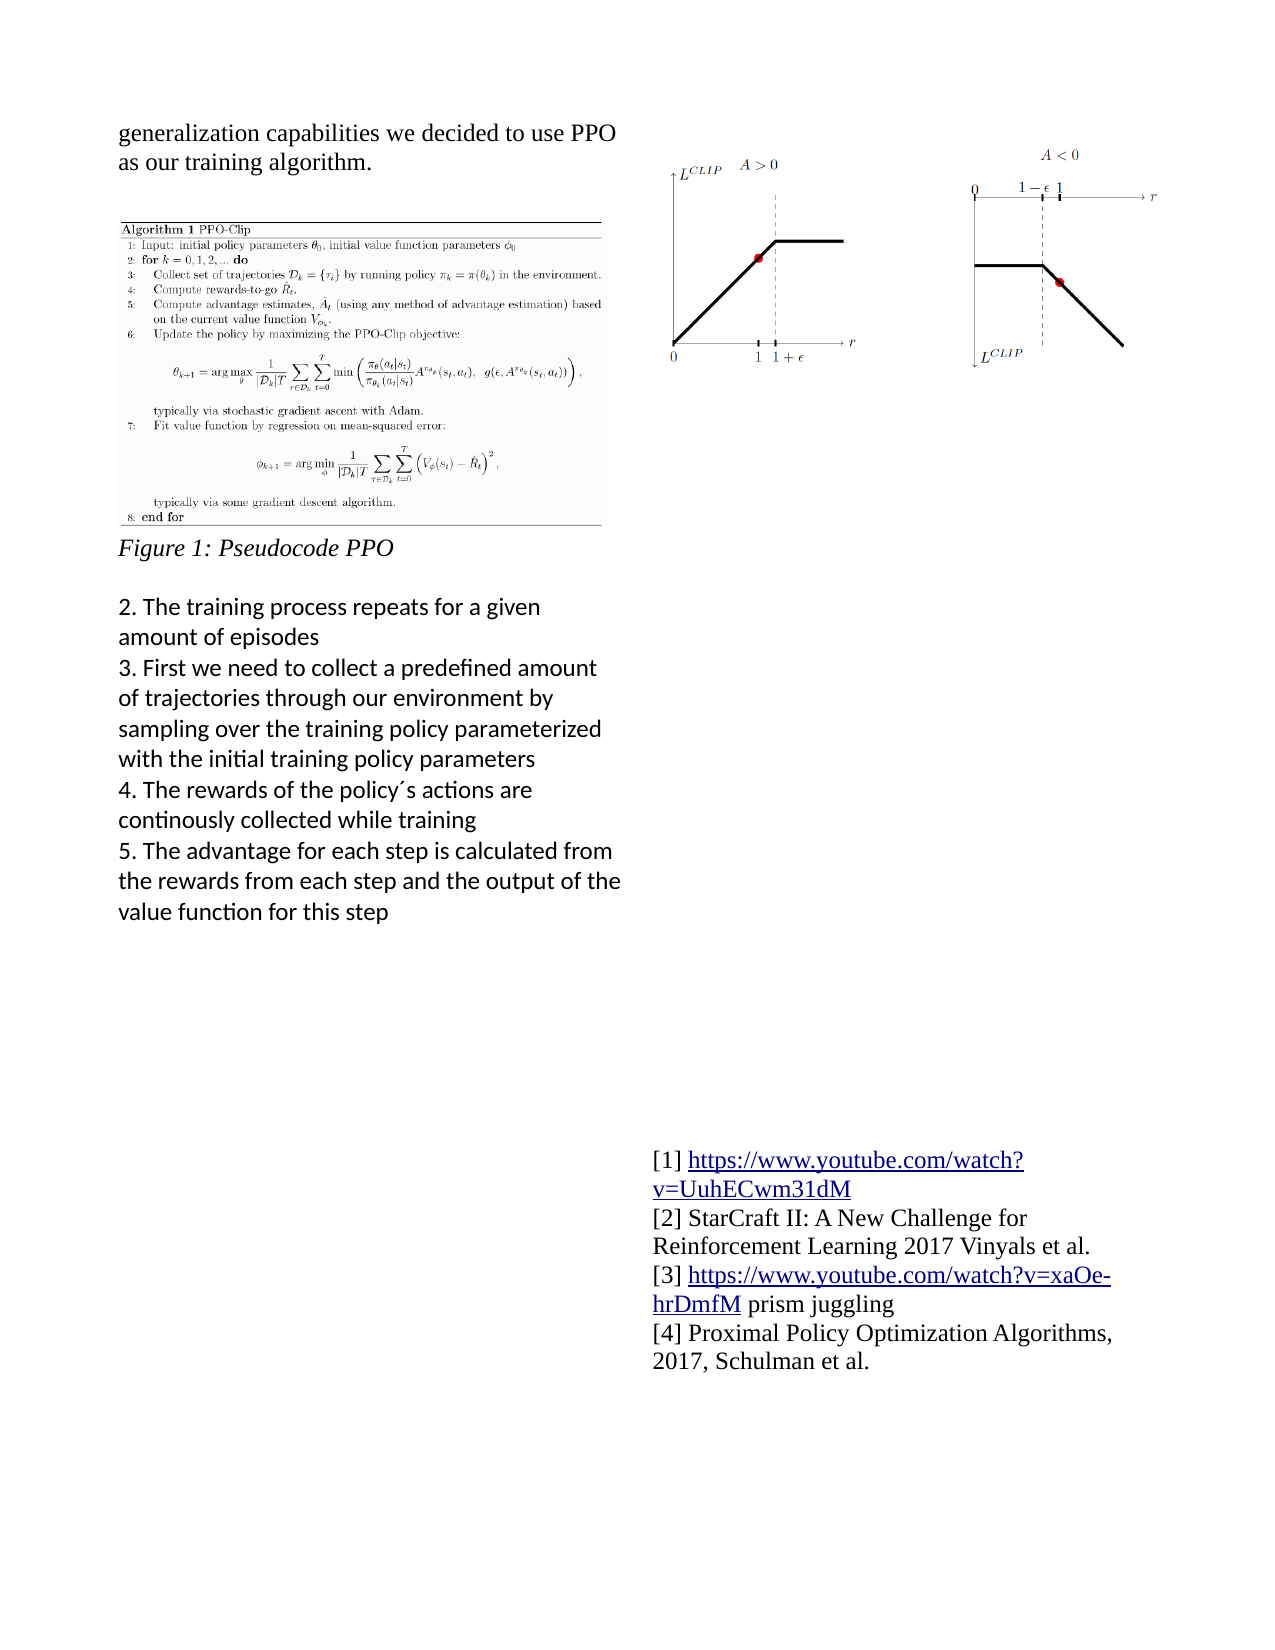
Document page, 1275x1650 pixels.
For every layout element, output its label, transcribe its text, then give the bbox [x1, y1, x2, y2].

text 2. The training process repeats for a given amount of episodes 3. First we need to collect a predefined amount of trajectories through our environment by sampling over the training policy parameterized with the initial training policy parameters [118, 591, 622, 774]
text [1] https://www.youtube.com/watch?v=UuhECwm31dM [652, 1145, 1157, 1203]
picture [659, 136, 1165, 369]
text 5. The advantage for each step is calculated from the rewards from each step and the output of the value function for this step [118, 835, 622, 926]
text Figure 1: Pseudocode PPO [118, 528, 608, 562]
picture [117, 217, 608, 528]
text generalization capabilities we decided to use PPO as our training algorithm. [118, 118, 622, 176]
text [4] Proximal Policy Optimization Algorithms, 2017, Schulman et al. [652, 1318, 1157, 1375]
text [2] StarCraft II: A New Challenge for Reinforcement Learning 2017 Vinyals et al. [652, 1203, 1157, 1260]
text 4. The rewards of the policy´s actions are continously collected while training [118, 774, 622, 835]
text [3] https://www.youtube.com/watch?v=xaOe-hrDmfM prism juggling [652, 1260, 1157, 1318]
